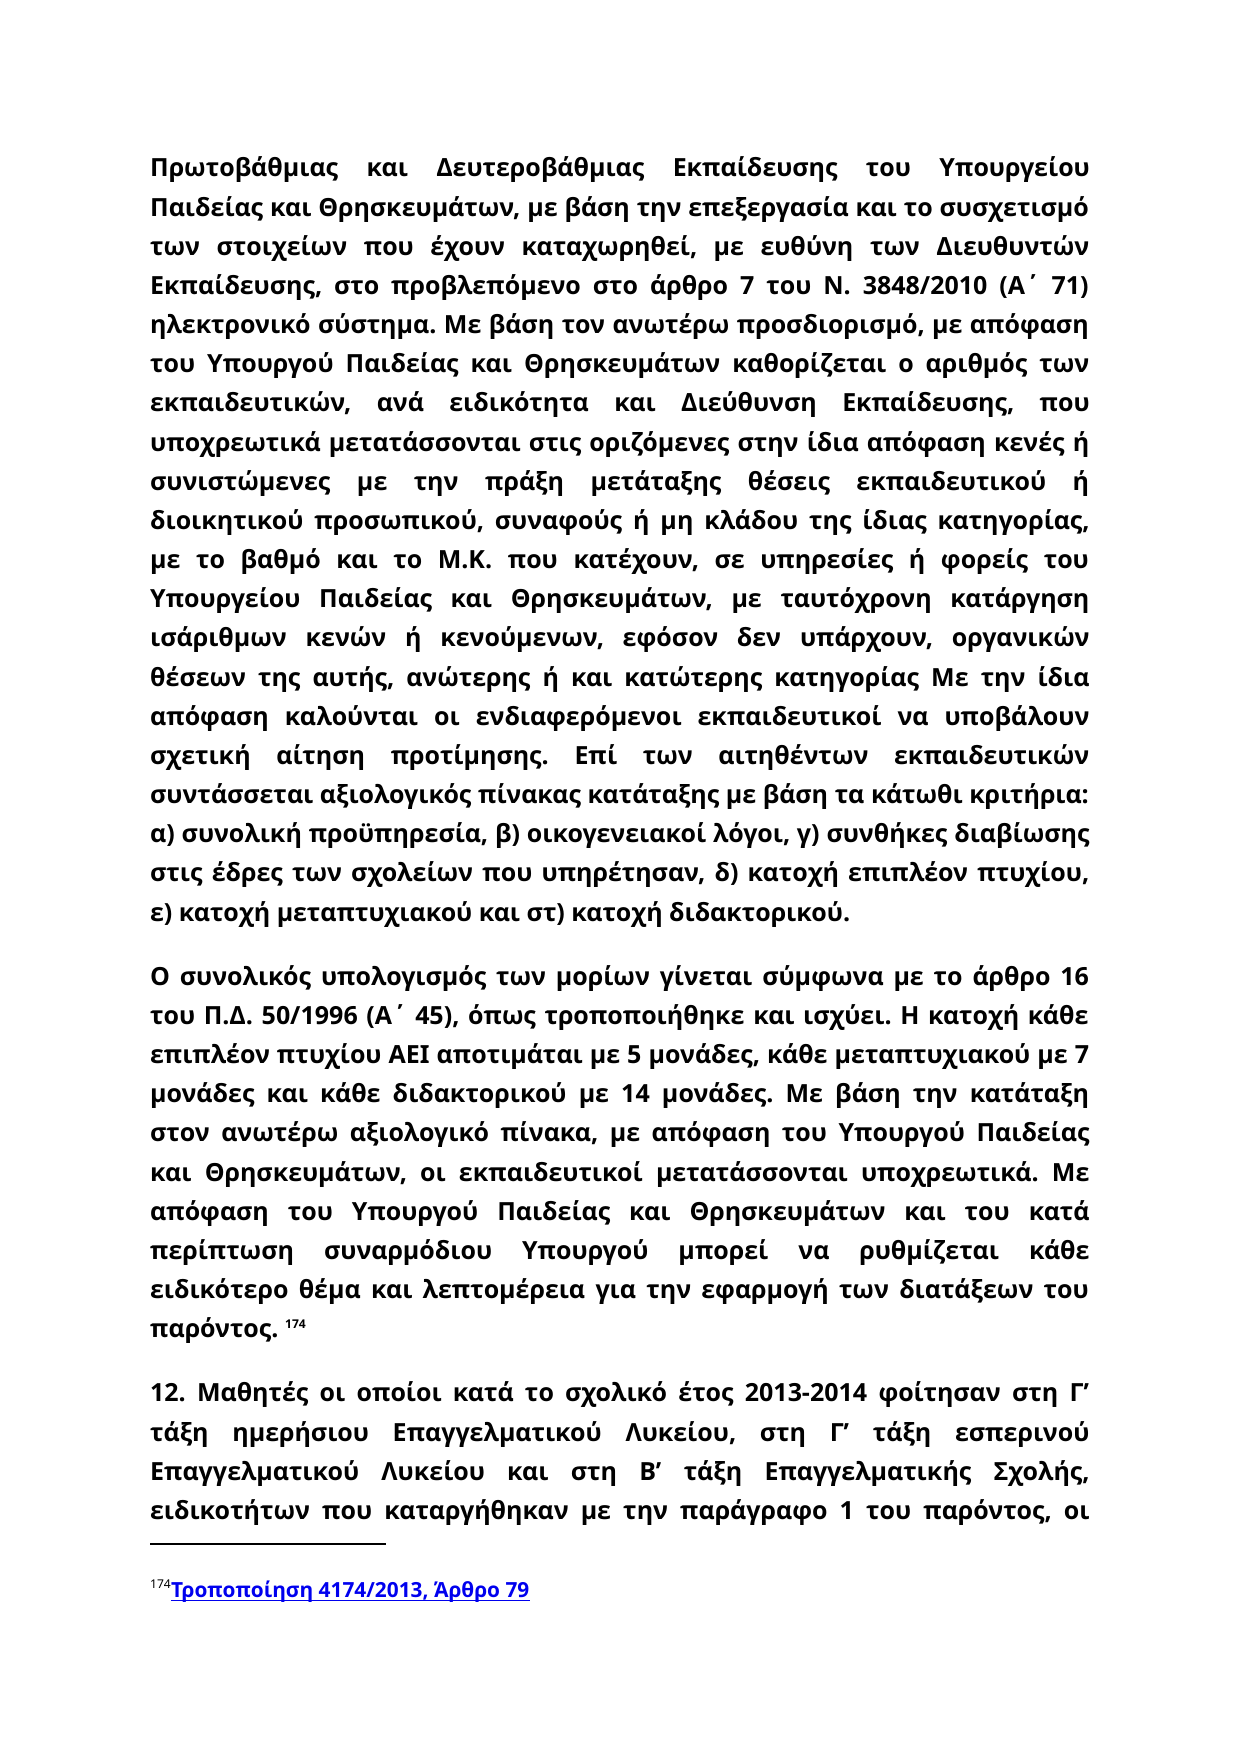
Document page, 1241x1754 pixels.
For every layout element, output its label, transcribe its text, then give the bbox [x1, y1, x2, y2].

text Ο συνολικός υπολογισμός των μορίων γίνεται σύμφωνα με το άρθρο 16 του Π.Δ. 50/1996 (Α΄ 45), όπως τροποποιήθηκε και ισχύει. Η κατοχή κάθε επιπλέον πτυχίου ΑΕΙ αποτιμάται με 5 μονάδες, κάθε μεταπτυχιακού με 7 μονάδες και κάθε διδακτορικού με 14 μονάδες. Με βάση την κατάταξη στον ανωτέρω αξιολογικό πίνακα, με απόφαση του Υπουργού Παιδείας και Θρησκευμάτων, οι εκπαιδευτικοί μετατάσσονται υποχρεωτικά. Με απόφαση του Υπουργού Παιδείας και Θρησκευμάτων και του κατά περίπτωση συναρμόδιου Υπουργού μπορεί να ρυθμίζεται κάθε ειδικότερο θέμα και λεπτομέρεια για την εφαρμογή των διατάξεων του παρόντος. [150, 958, 1090, 1345]
text Πρωτοβάθμιας και Δευτεροβάθμιας Εκπαίδευσης του Υπουργείου Παιδείας και Θρησκευμάτων, με βάση την επεξεργασία και το συσχετισμό των στοιχείων που έχουν καταχωρηθεί, με ευθύνη των Διευθυντών Εκπαίδευσης, στο προβλεπόμενο στο άρθρο 7 του Ν. 3848/2010 (Α΄ 71) ηλεκτρονικό σύστημα. Με βάση τον ανωτέρω προσδιορισμό, με απόφαση του Υπουργού Παιδείας και Θρησκευμάτων καθορίζεται ο αριθμός των εκπαιδευτικών, ανά ειδικότητα και Διεύθυνση Εκπαίδευσης, που υποχρεωτικά μετατάσσονται στις οριζόμενες στην ίδια απόφαση κενές ή συνιστώμενες με την πράξη μετάταξης θέσεις εκπαιδευτικού ή διοικητικού προσωπικού, συναφούς ή μη κλάδου της ίδιας κατηγορίας, με το βαθμό και το Μ.Κ. που κατέχουν, σε υπηρεσίες ή φορείς του Υπουργείου Παιδείας και Θρησκευμάτων, με ταυτόχρονη κατάργηση ισάριθμων κενών ή κενούμενων, εφόσον δεν υπάρχουν, οργανικών θέσεων της αυτής, ανώτερης ή και κατώτερης κατηγορίας Με την ίδια απόφαση καλούνται οι ενδιαφερόμενοι εκπαιδευτικοί να υποβάλουν σχετική αίτηση προτίμησης. Επί των αιτηθέντων εκπαιδευτικών συντάσσεται αξιολογικός πίνακας κατάταξης με βάση τα κάτωθι κριτήρια: α) συνολική προϋπηρεσία, β) οικογενειακοί λόγοι, γ) συνθήκες διαβίωσης στις έδρες των σχολείων που υπηρέτησαν, δ) κατοχή επιπλέον πτυχίου, ε) κατοχή μεταπτυχιακού και στ) κατοχή διδακτορικού. [150, 150, 1090, 928]
text 12. Μαθητές οι οποίοι κατά το σχολικό έτος 2013-2014 φοίτησαν στη Γ’ τάξη ημερήσιου Επαγγελματικού Λυκείου, στη Γ’ τάξη εσπερινού Επαγγελματικού Λυκείου και στη Β’ τάξη Επαγγελματικής Σχολής, ειδικοτήτων που καταργήθηκαν με την παράγραφο 1 του παρόντος, οι [150, 1375, 1090, 1527]
text Τροποποίηση 4174/2013, Άρθρο 79 [150, 1576, 1090, 1604]
